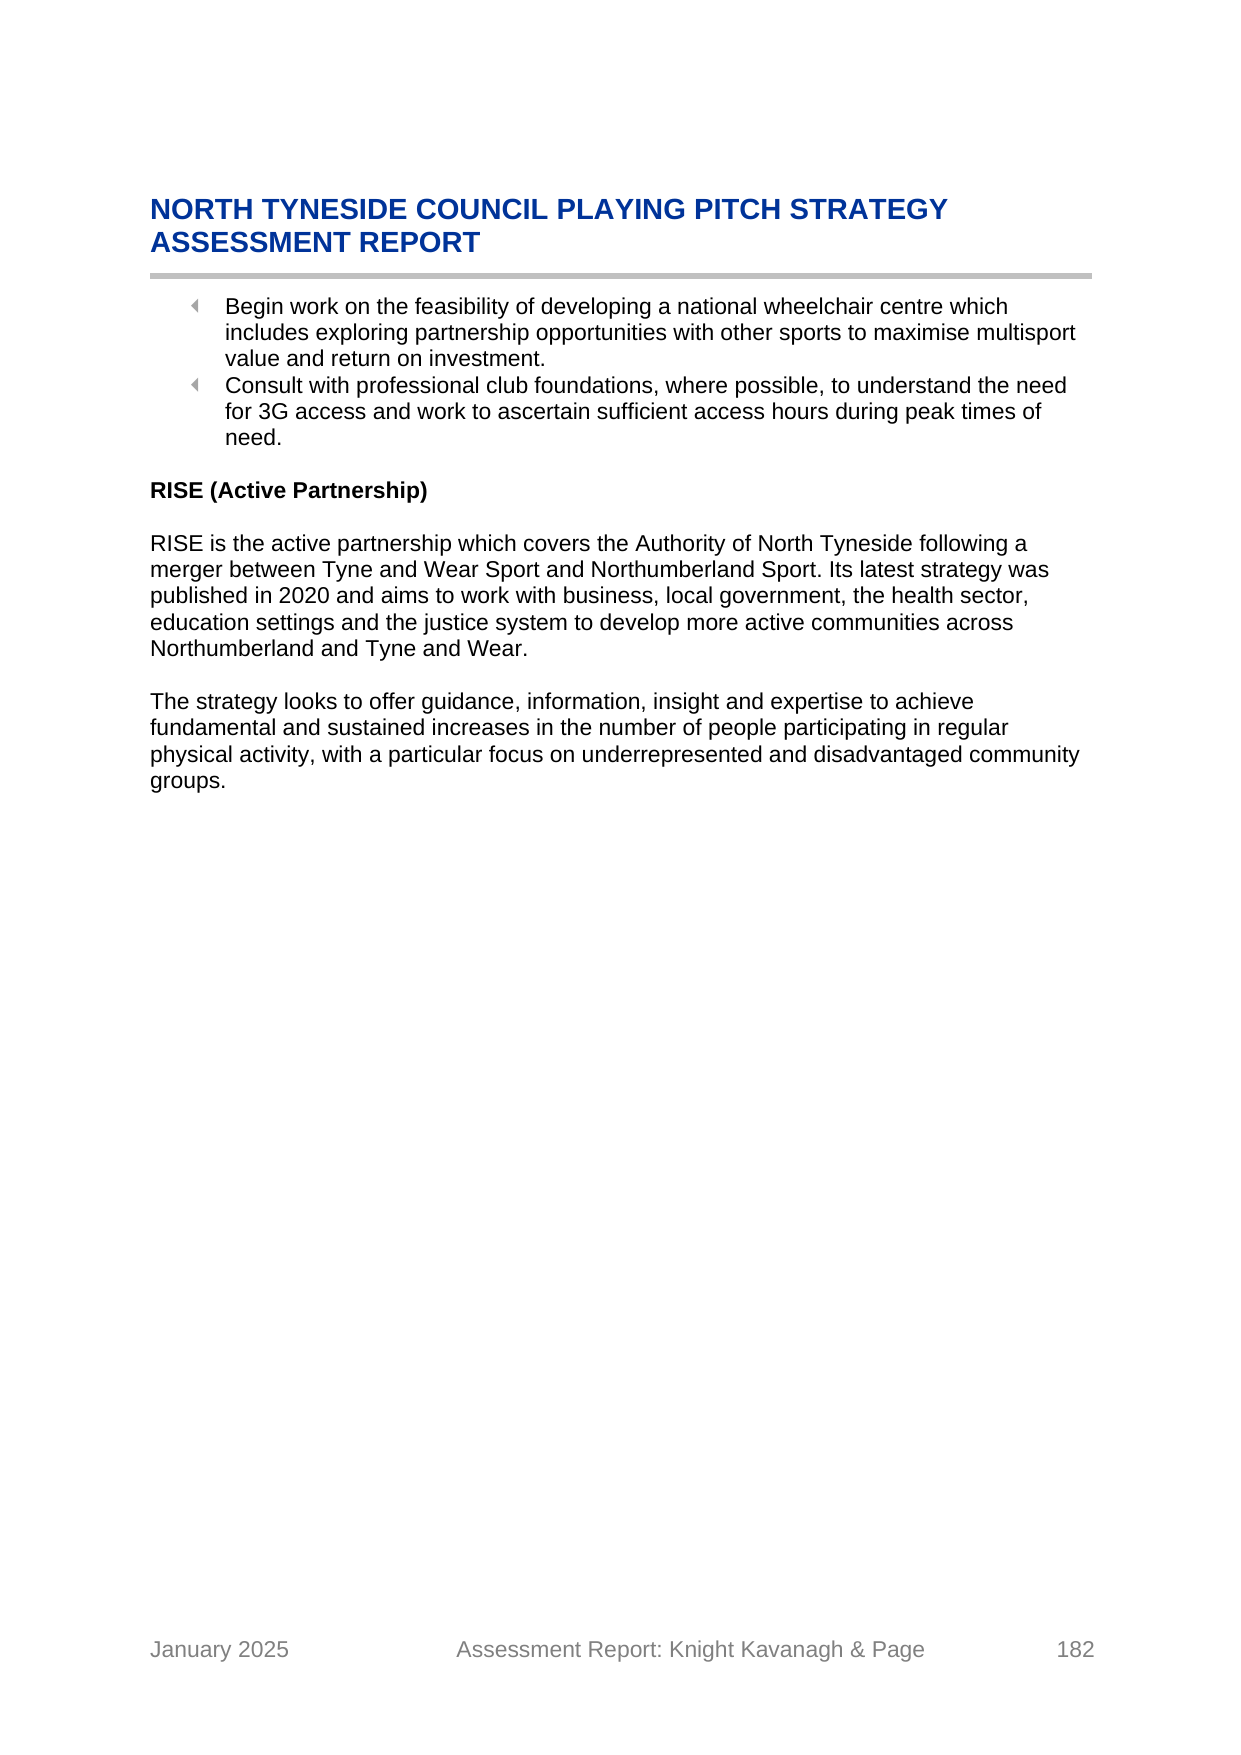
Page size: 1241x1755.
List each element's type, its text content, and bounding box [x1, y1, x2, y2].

list Consult with professional club foundations, where possible, to understand the need for 3G access and work to ascertain sufficient access hours during peak times of need. [187, 372, 1090, 451]
text RISE (Active Partnership) [150, 477, 1093, 503]
text RISE is the active partnership which covers the Authority of North Tyneside following a merger between Tyne and Wear Sport and Northumberland Sport. Its latest strategy was published in 2020 and aims to work with business, local government, the health sector, education settings and the justice system to develop more active communities across Northumberland and Tyne and Wear. [150, 530, 1093, 662]
list Begin work on the feasibility of developing a national wheelchair centre which includes exploring partnership opportunities with other sports to maximise multisport value and return on investment. [187, 293, 1090, 372]
text The strategy looks to offer guidance, information, insight and expertise to achieve fundamental and sustained increases in the number of people participating in regular physical activity, with a particular focus on underrepresented and disadvantaged community groups. [150, 688, 1093, 793]
